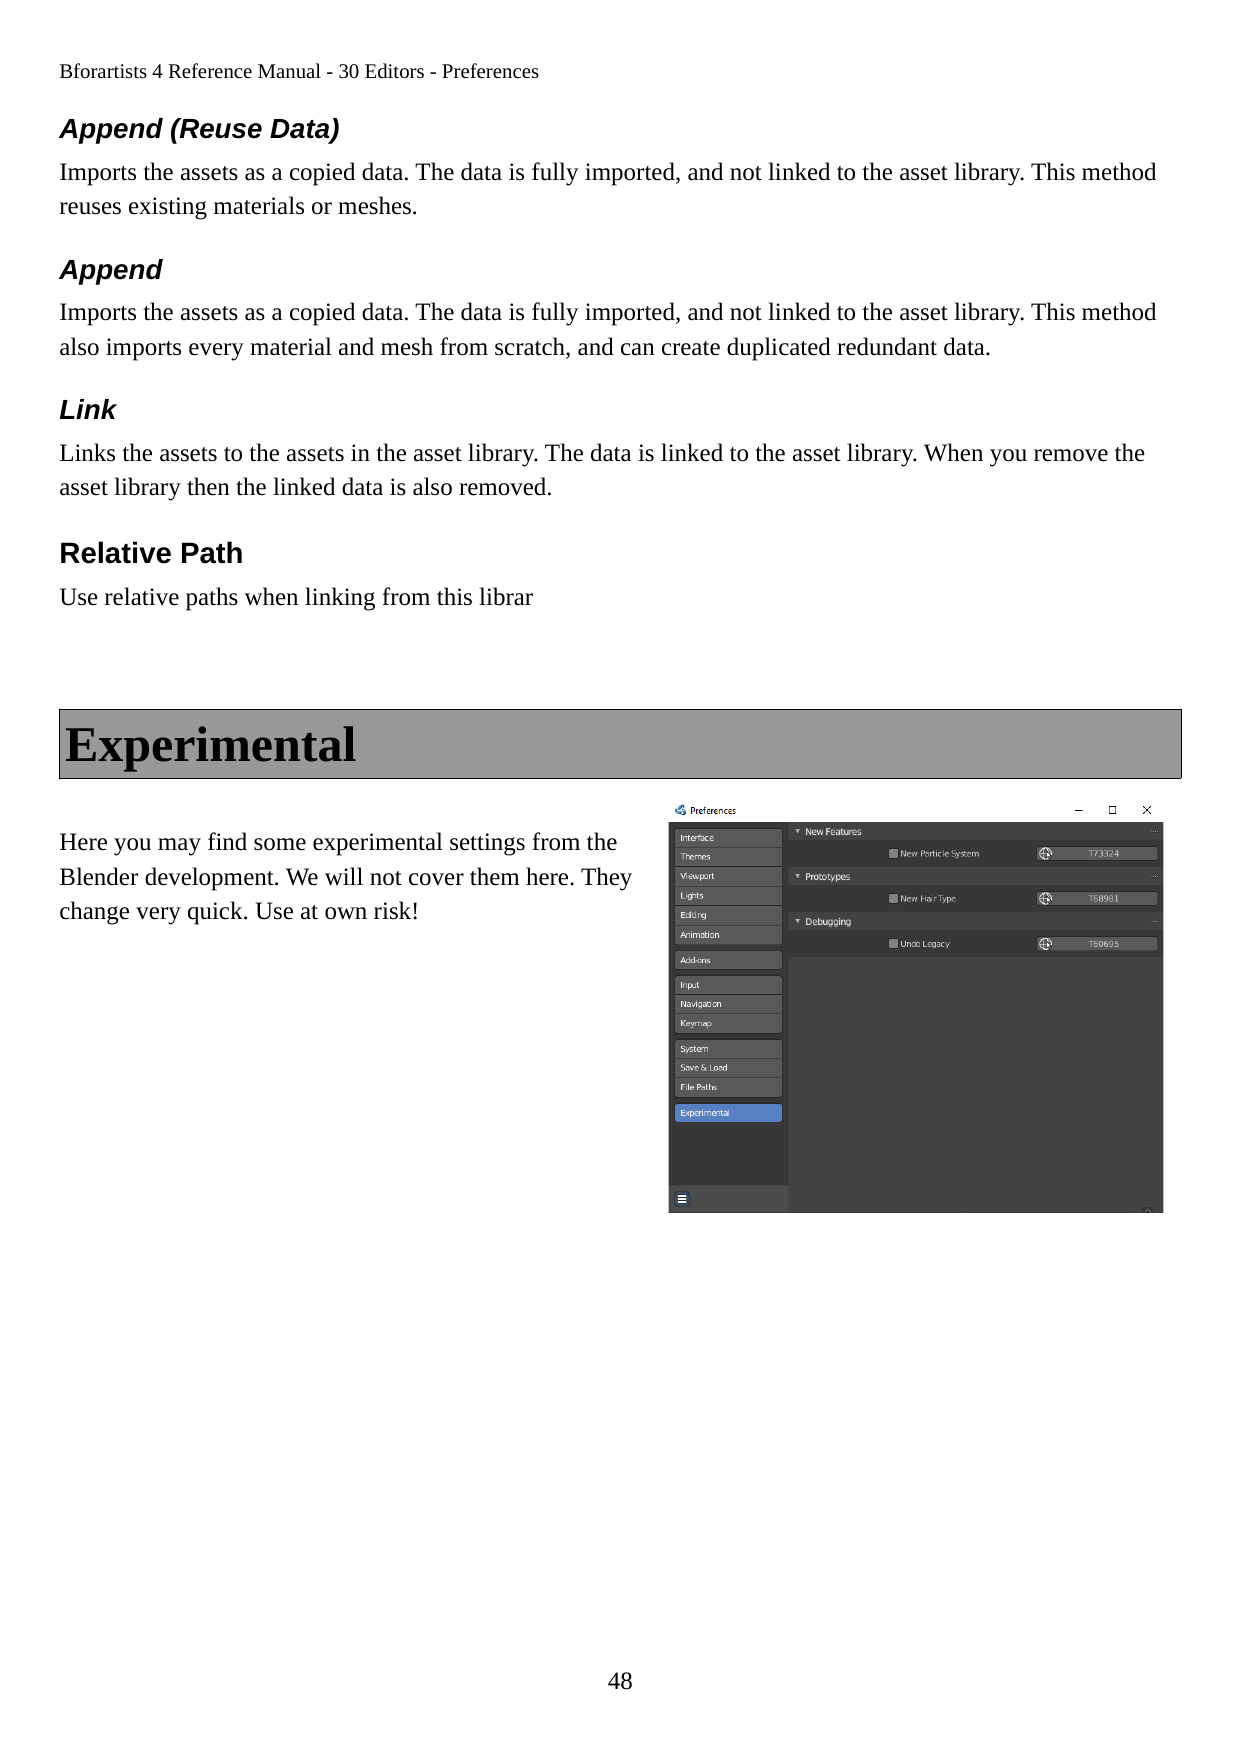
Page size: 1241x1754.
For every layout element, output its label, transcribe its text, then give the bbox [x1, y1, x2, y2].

table_header Experimental [60, 710, 1181, 778]
subtitle Link [59, 393, 1181, 425]
subtitle Relative Path [59, 536, 1181, 570]
text Imports the assets as a copied data. The data is fully imported, and not linked to the asset library. This method reuses existing materials or meshes. [59, 157, 1181, 220]
text Links the assets to the assets in the asset library. The data is linked to the asset library. When you remove the asset library then the linked data is also removed. [59, 438, 1181, 501]
text Here you may find some experimental settings from the Blender development. We will not cover them here. They change very quick. Use at own risk! [59, 827, 668, 925]
text Use relative paths when linking from this librar [59, 582, 1181, 611]
text Imports the assets as a copied data. The data is fully imported, and not linked to the asset library. This method also imports every material and mesh from scratch, and can create duplicated redundant data. [59, 297, 1181, 361]
subtitle Append (Reuse Data) [59, 113, 1181, 144]
picture [668, 799, 1164, 1213]
subtitle Append [59, 253, 1181, 285]
